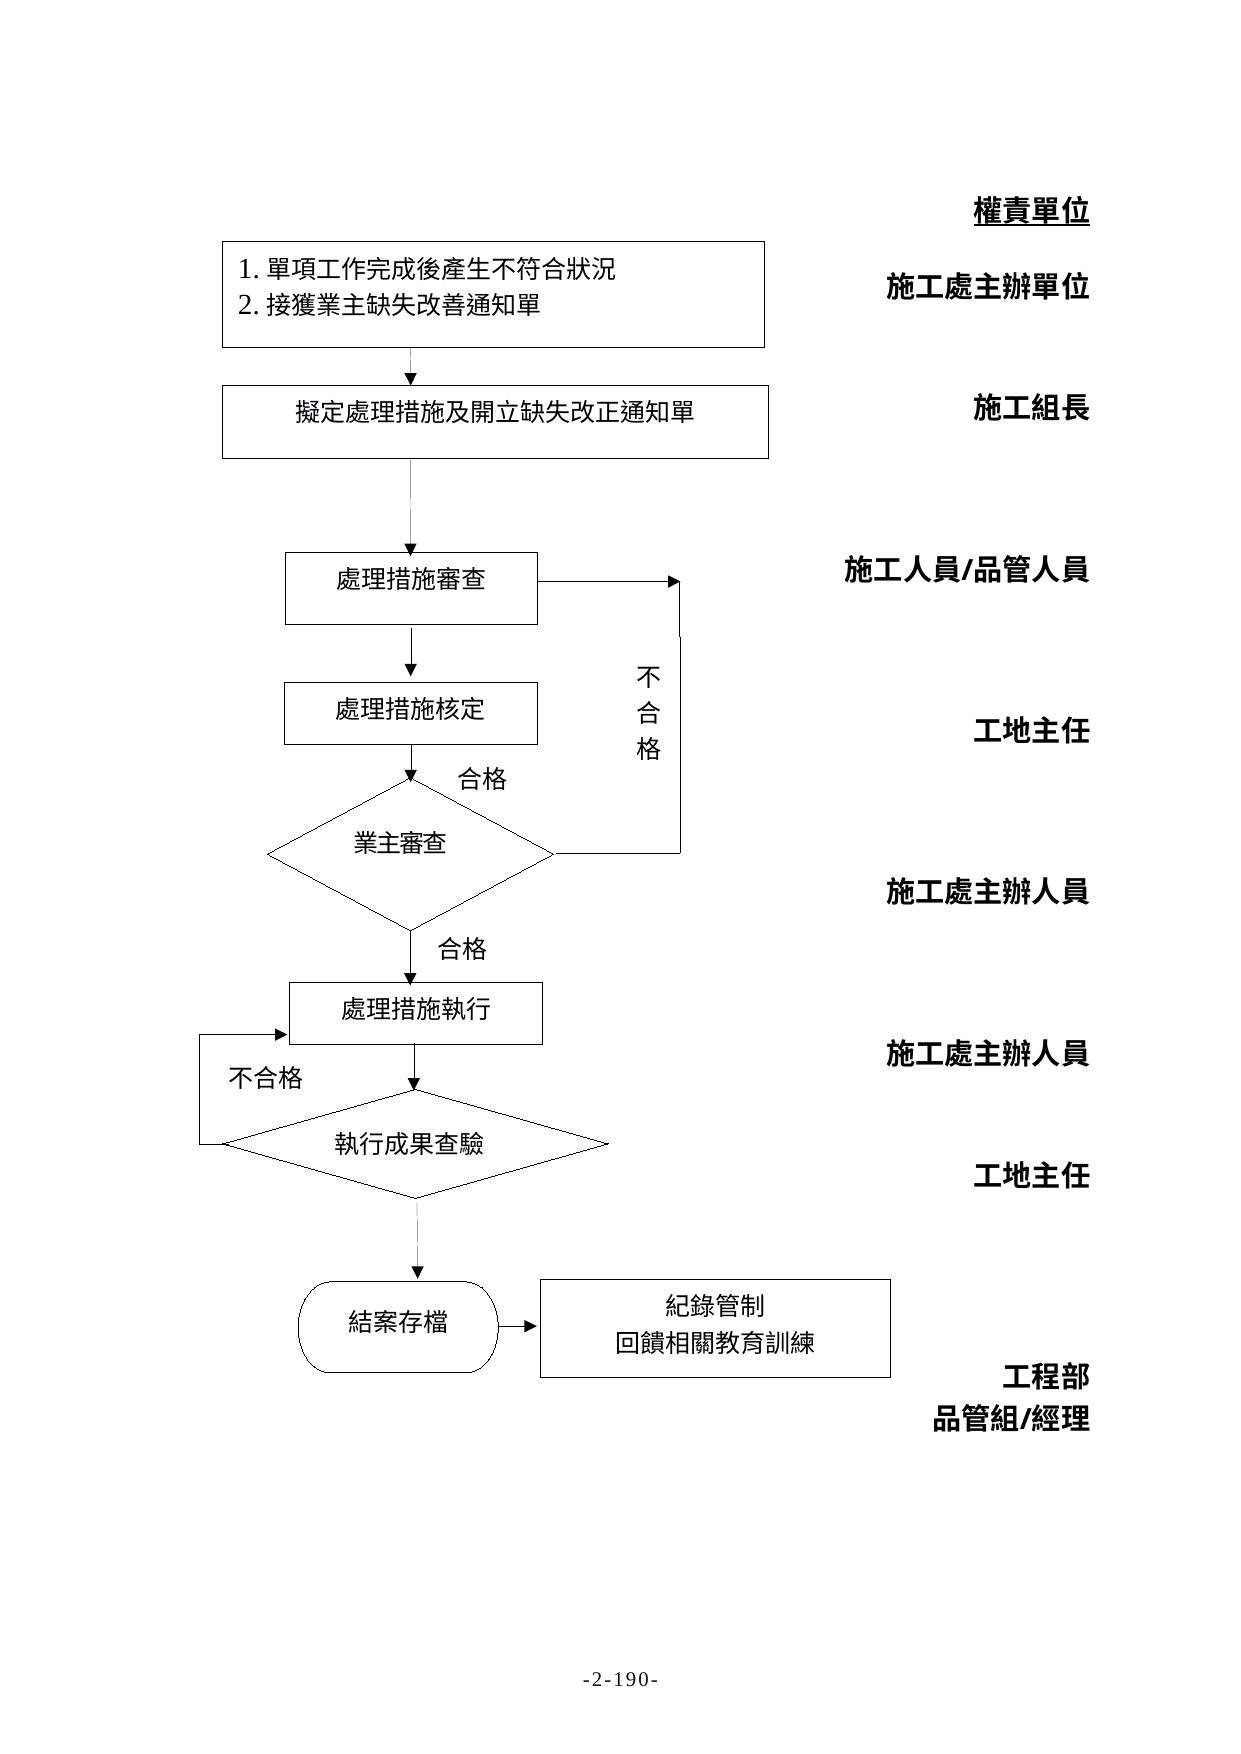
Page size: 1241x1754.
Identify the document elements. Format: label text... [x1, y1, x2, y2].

table_header 權責單位 施工處主辦單位 施工組長 施工人員/品管人員 工地主任 施工處主辦人員 施工處主辦人員 工地主任 工程部 品管組/經理 [142, 148, 1093, 1477]
